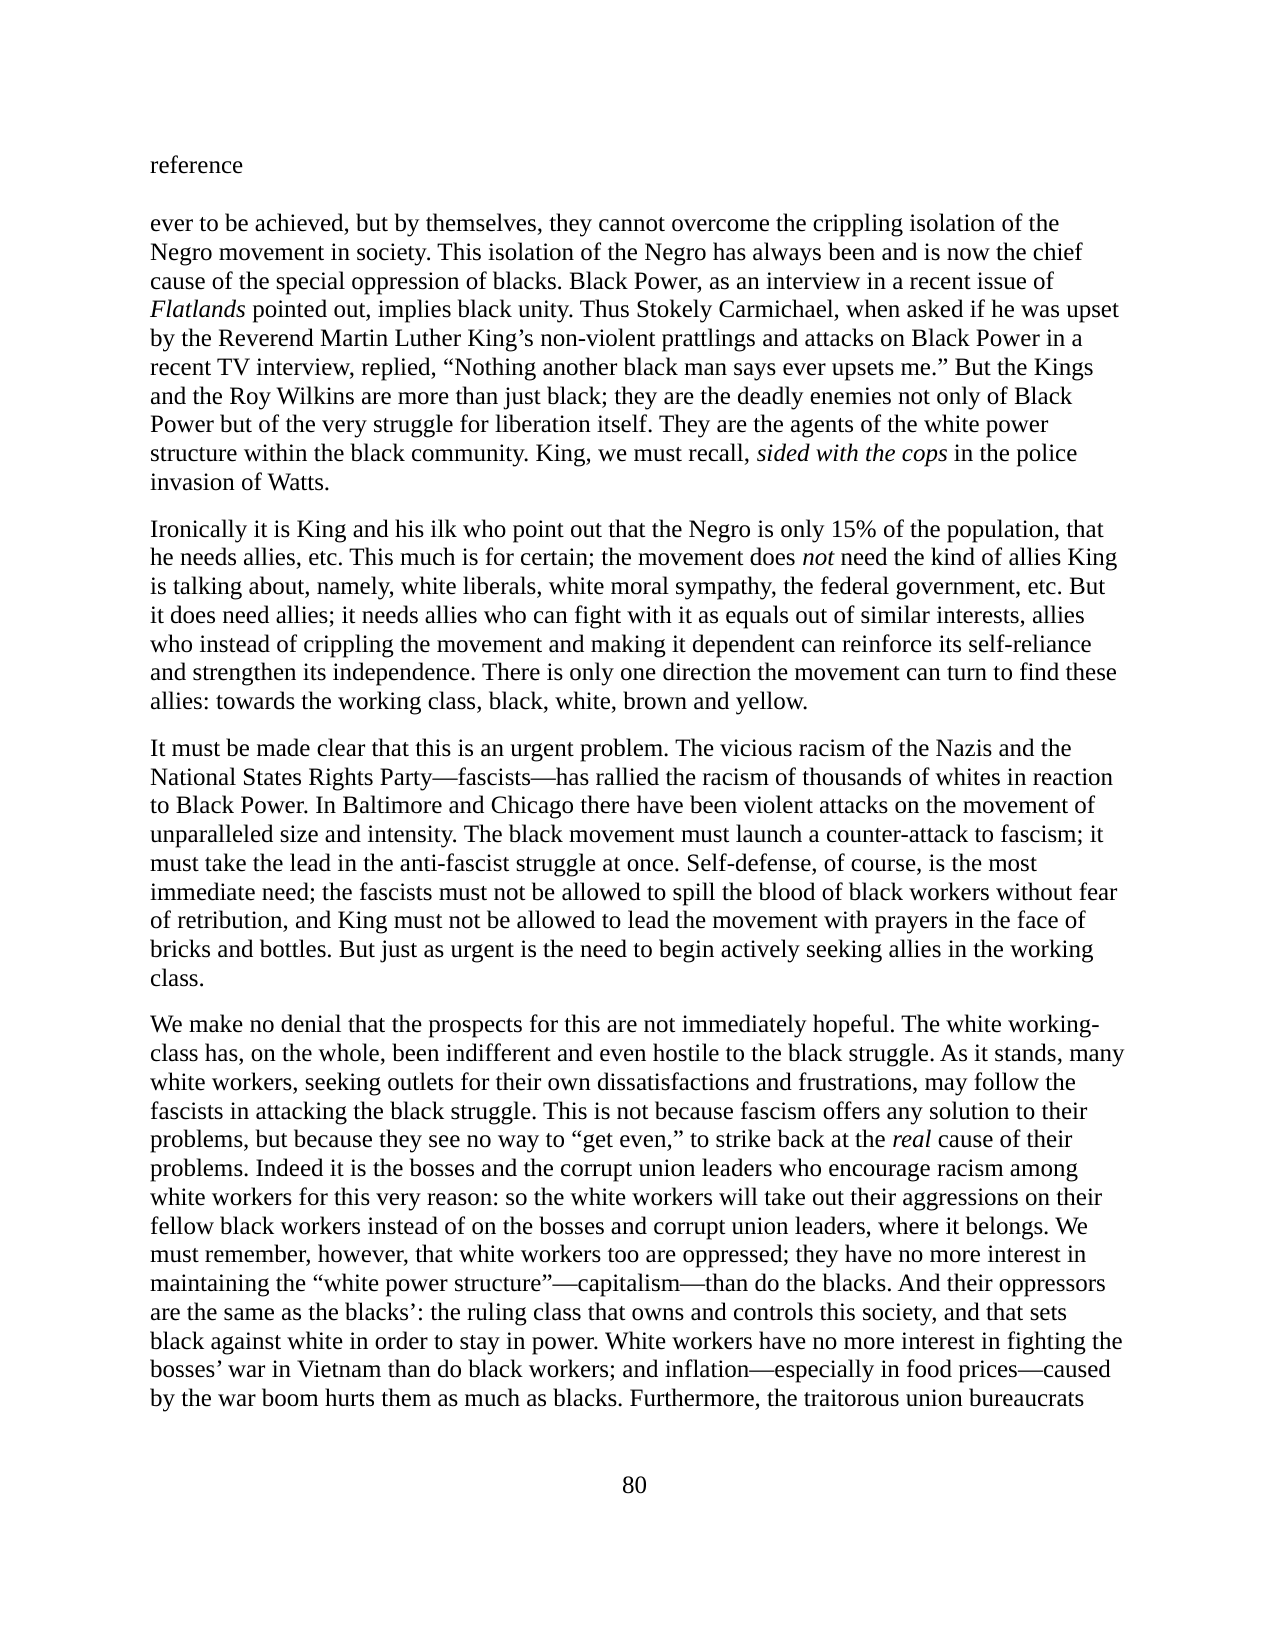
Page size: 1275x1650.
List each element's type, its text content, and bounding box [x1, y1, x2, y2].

text ever to be achieved, but by themselves, they cannot overcome the crippling isolation of the Negro movement in society. This isolation of the Negro has always been and is now the chief cause of the special oppression of blacks. Black Power, as an interview in a recent issue of Flatlands pointed out, implies black unity. Thus Stokely Carmichael, when asked if he was upset by the Reverend Martin Luther King’s non-violent prattlings and attacks on Black Power in a recent TV interview, replied, “Nothing another black man says ever upsets me.” But the Kings and the Roy Wilkins are more than just black; they are the deadly enemies not only of Black Power but of the very struggle for liberation itself. They are the agents of the white power structure within the black community. King, we must recall, sided with the cops in the police invasion of Watts. [150, 208, 1125, 496]
text Ironically it is King and his ilk who point out that the Negro is only 15% of the population, that he needs allies, etc. This much is for certain; the movement does not need the kind of allies King is talking about, namely, white liberals, white moral sympathy, the federal government, etc. But it does need allies; it needs allies who can fight with it as equals out of similar interests, allies who instead of crippling the movement and making it dependent can reinforce its self-reliance and strengthen its independence. There is only one direction the movement can turn to find these allies: towards the working class, black, white, brown and yellow. [150, 514, 1125, 715]
text We make no denial that the prospects for this are not immediately hopeful. The white working-class has, on the whole, been indifferent and even hostile to the black struggle. As it stands, many white workers, seeking outlets for their own dissatisfactions and frustrations, may follow the fascists in attacking the black struggle. This is not because fascism offers any solution to their problems, but because they see no way to “get even,” to strike back at the real cause of their problems. Indeed it is the bosses and the corrupt union leaders who encourage racism among white workers for this very reason: so the white workers will take out their aggressions on their fellow black workers instead of on the bosses and corrupt union leaders, where it belongs. We must remember, however, that white workers too are oppressed; they have no more interest in maintaining the “white power structure”—capitalism—than do the blacks. And their oppressors are the same as the blacks’: the ruling class that owns and controls this society, and that sets black against white in order to stay in power. White workers have no more interest in fighting the bosses’ war in Vietnam than do black workers; and inflation—especially in food prices—caused by the war boom hurts them as much as blacks. Furthermore, the traitorous union bureaucrats [150, 1009, 1125, 1412]
text It must be made clear that this is an urgent problem. The vicious racism of the Nazis and the National States Rights Party—fascists—has rallied the racism of thousands of whites in reaction to Black Power. In Baltimore and Chicago there have been violent attacks on the movement of unparalleled size and intensity. The black movement must launch a counter-attack to fascism; it must take the lead in the anti-fascist struggle at once. Self-defense, of course, is the most immediate need; the fascists must not be allowed to spill the blood of black workers without fear of retribution, and King must not be allowed to lead the movement with prayers in the face of bricks and bottles. But just as urgent is the need to begin actively seeking allies in the working class. [150, 733, 1125, 992]
